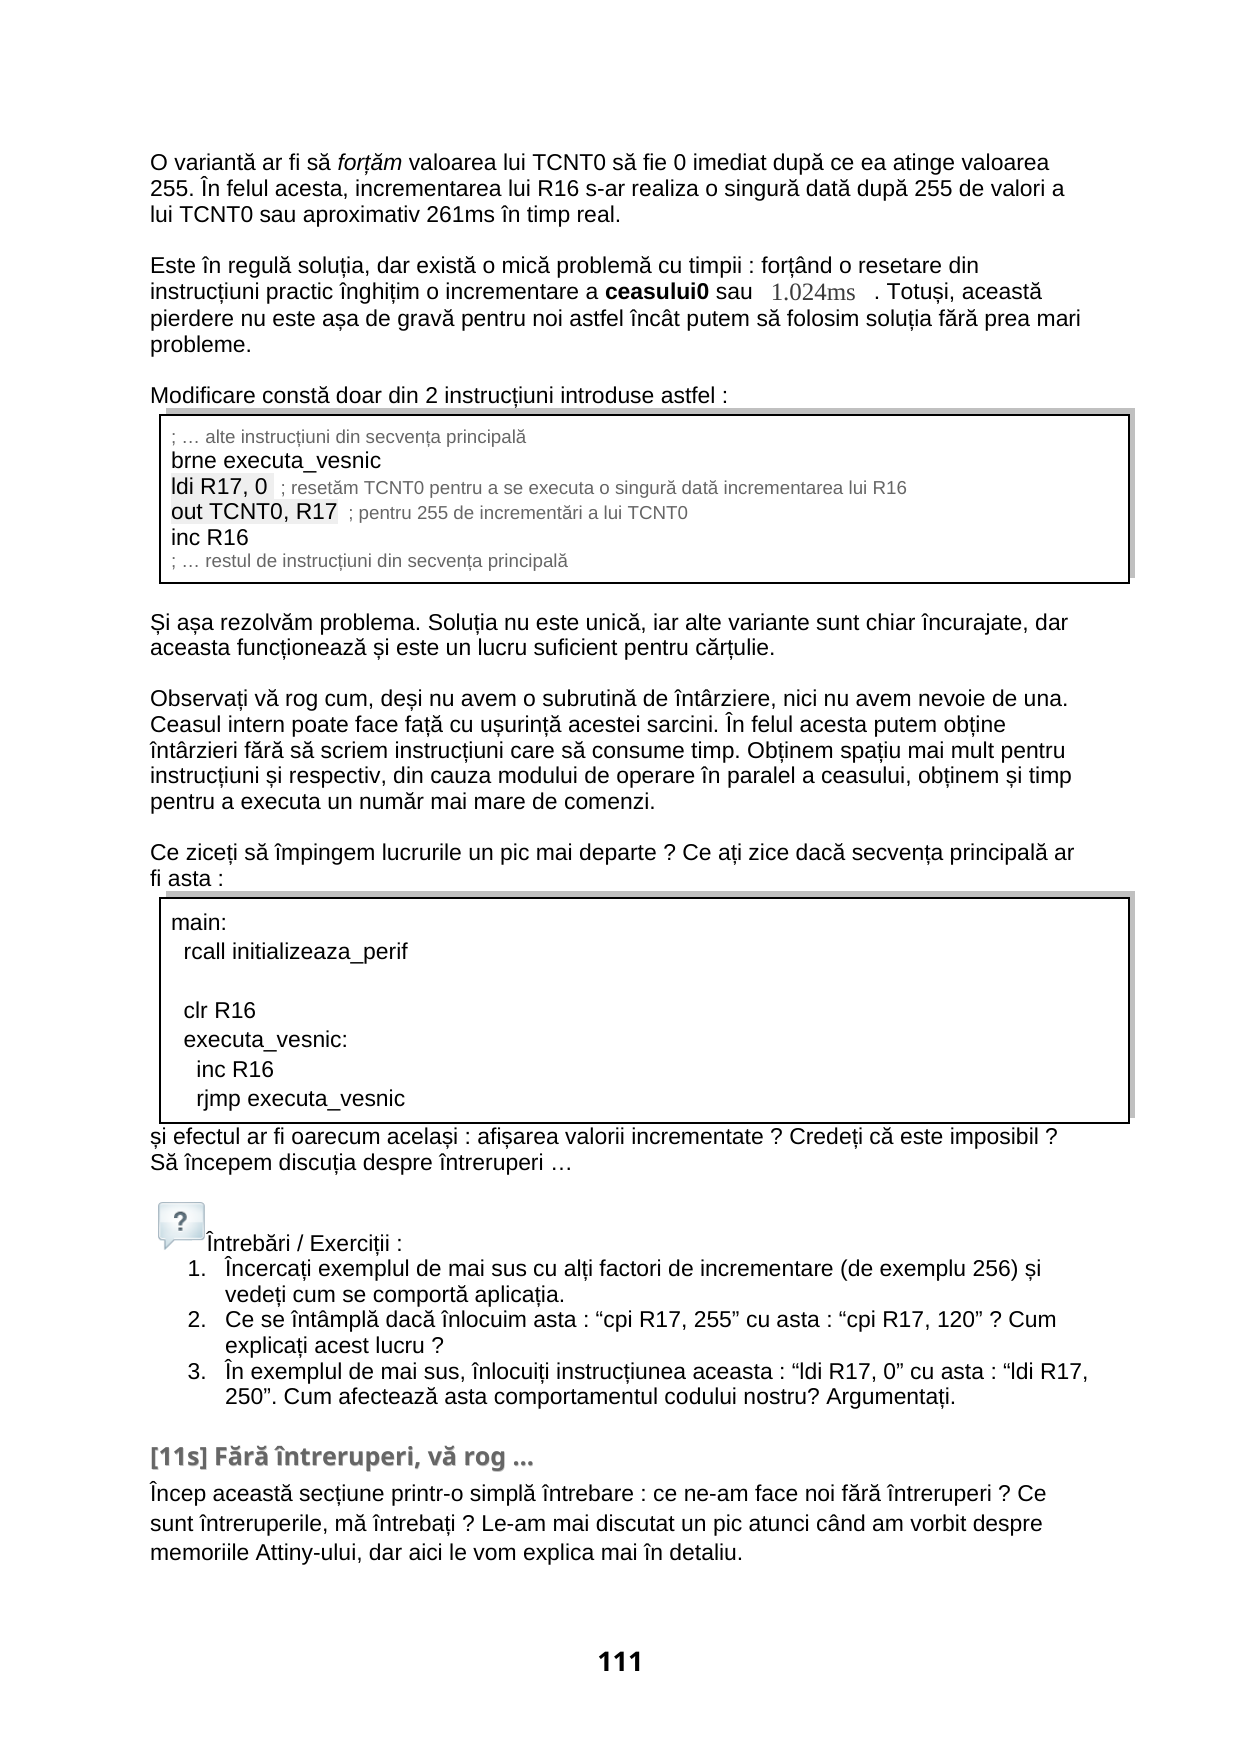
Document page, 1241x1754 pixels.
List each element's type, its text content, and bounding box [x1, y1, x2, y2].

text Întrebări / Exerciții : [150, 1227, 1091, 1256]
table_header main: rcall initializeaza_perif clr R16 executa_vesnic: inc R16 rjmp executa_vesnic [161, 899, 1128, 1122]
text și efectul ar fi oarecum același : afișarea valorii incrementate ? Credeți că este imposibil ? Să începem discuția despre întreruperi … [150, 1124, 1091, 1175]
list Încercați exemplul de mai sus cu alți factori de incrementare (de exemplu 256) și vedeți cum se comportă aplicația. [187, 1256, 1091, 1307]
text Ce ziceți să împingem lucrurile un pic mai departe ? Ce ați zice dacă secvența principală ar fi asta : [150, 840, 1091, 891]
list În exemplul de mai sus, înlocuiți instrucțiunea aceasta : “ldi R17, 0” cu asta : “ldi R17, 250”. Cum afectează asta comportamentul codului nostru? Argumentați. [187, 1358, 1091, 1409]
text Este în regulă soluția, dar există o mică problemă cu timpii : forțând o resetare din instrucțiuni practic înghițim o incrementare a ceasului0 sau. Totuși, această pierdere nu este așa de gravă pentru noi astfel încât putem să folosim soluția fără prea mari probleme. [150, 252, 1091, 357]
text Și așa rezolvăm problema. Soluția nu este unică, iar alte variante sunt chiar încurajate, dar aceasta funcționează și este un lucru suficient pentru cărțulie. [150, 609, 1091, 661]
picture [156, 1201, 207, 1251]
subtitle [11s] Fără întreruperi, vă rog … [150, 1439, 1091, 1473]
list Ce se întâmplă dacă înlocuim asta : “cpi R17, 255” cu asta : “cpi R17, 120” ? Cum explicați acest lucru ? [187, 1307, 1091, 1358]
text Încep această secțiune printr-o simplă întrebare : ce ne-am face noi fără întreruperi ? Ce sunt întreruperile, mă întrebați ? Le-am mai discutat un pic atunci când am vorbit despre memoriile Attiny-ului, dar aici le vom explica mai în detaliu. [150, 1481, 1091, 1566]
table_header ; … alte instrucțiuni din secvența principală brne executa_vesnic ldi R17, 0 ; resetăm TCNT0 pentru a se executa o singură dată incrementarea lui R16 out TCNT0, R17 ; pentru 255 de incrementări a lui TCNT0 inc R16 ; … restul de instrucțiuni din secvența principală [161, 416, 1128, 582]
text Modificare constă doar din 2 instrucțiuni introduse astfel : [150, 383, 1091, 408]
text Observați vă rog cum, deși nu avem o subrutină de întârziere, nici nu avem nevoie de una. Ceasul intern poate face față cu ușurință acestei sarcini. În felul acesta putem obține întârzieri fără să scriem instrucțiuni care să consume timp. Obținem spațiu mai mult pentru instrucțiuni și respectiv, din cauza modului de operare în paralel a ceasului, obținem și timp pentru a executa un număr mai mare de comenzi. [150, 686, 1091, 814]
text O variantă ar fi să forțăm valoarea lui TCNT0 să fie 0 imediat după ce ea atinge valoarea 255. În felul acesta, incrementarea lui R16 s-ar realiza o singură dată după 255 de valori a lui TCNT0 sau aproximativ 261ms în timp real. [150, 150, 1091, 227]
